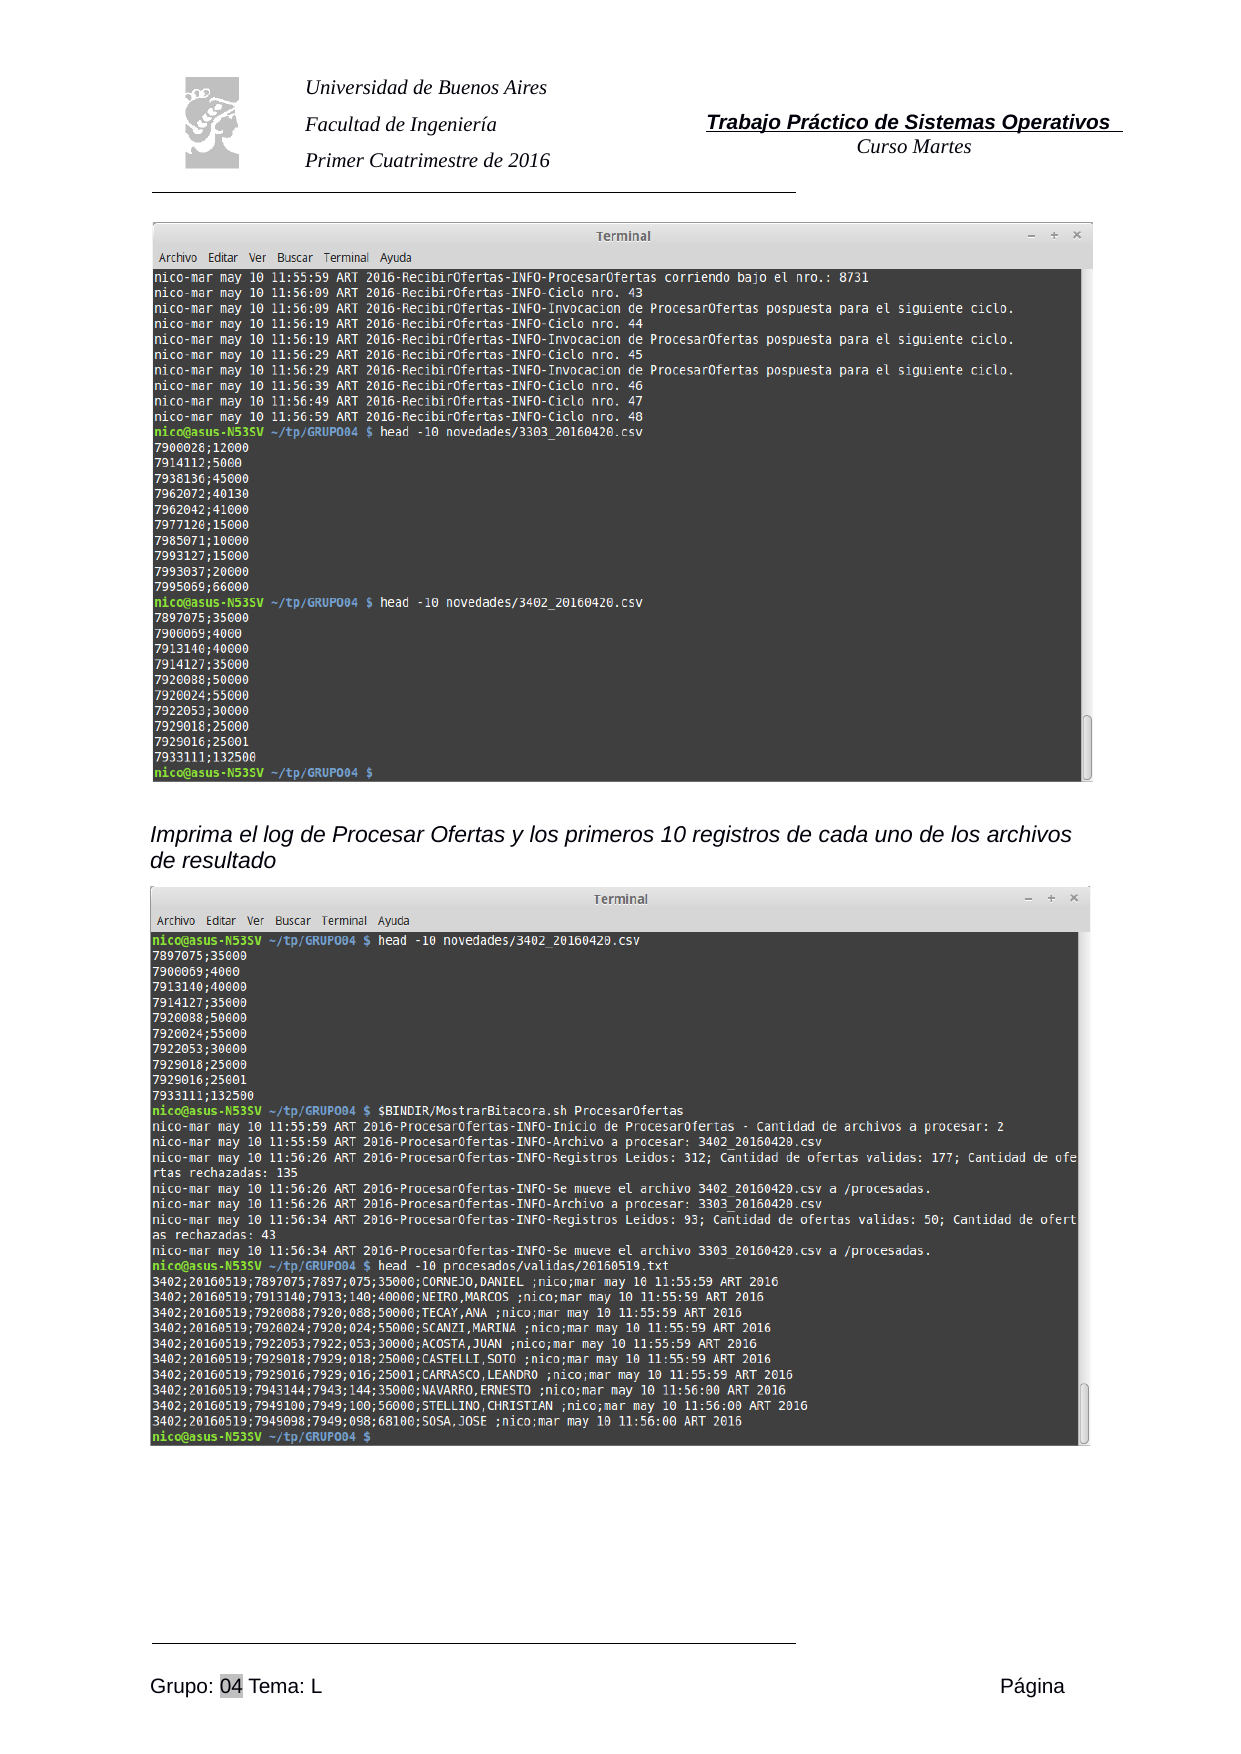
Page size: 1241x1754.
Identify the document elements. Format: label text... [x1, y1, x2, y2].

picture [183, 75, 246, 171]
picture [152, 222, 1093, 782]
text Imprima el log de Procesar Ofertas y los primeros 10 registros de cada uno de los archivos de resultado [150, 821, 1090, 873]
picture [150, 886, 1091, 1446]
